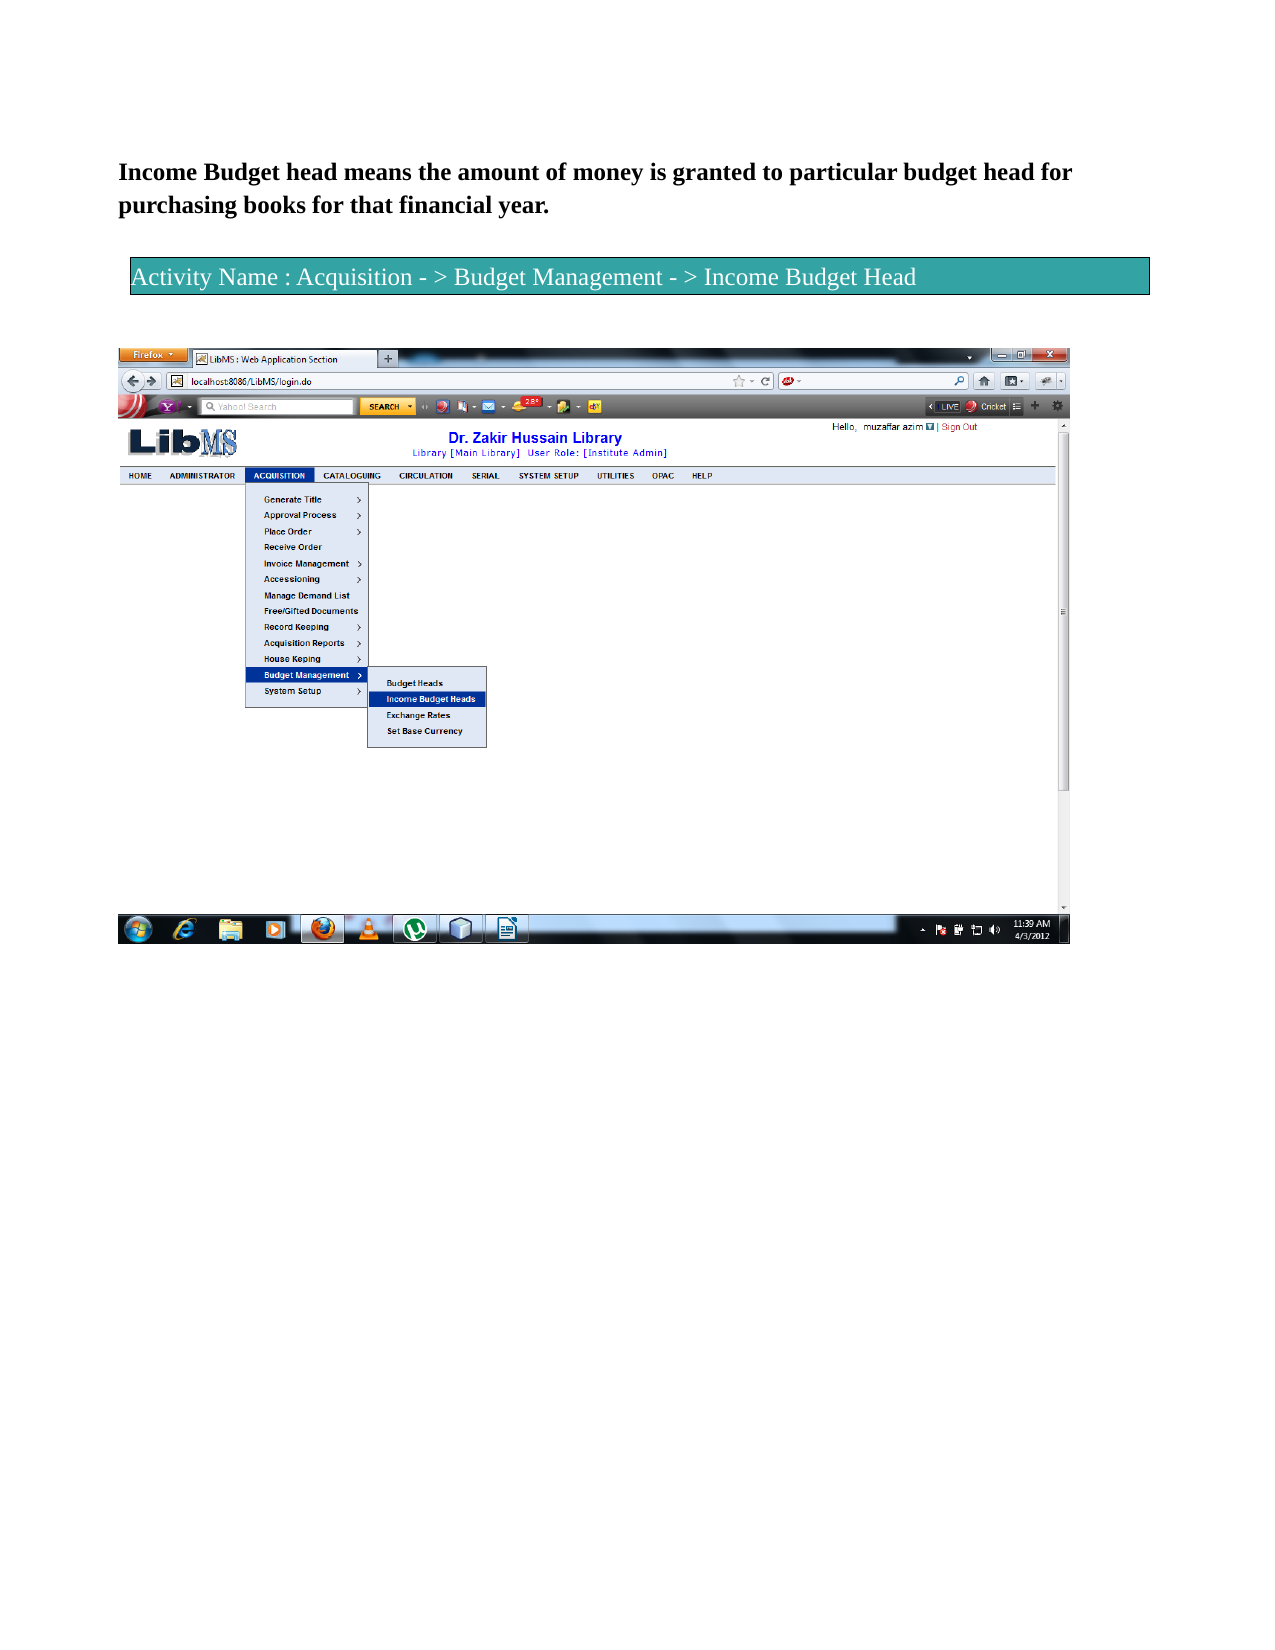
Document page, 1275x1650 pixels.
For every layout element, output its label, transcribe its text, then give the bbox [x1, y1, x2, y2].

picture [118, 348, 1157, 1000]
text Income Budget head means the amount of money is granted to particular budget head for purchasing books for that financial year. [118, 157, 1157, 219]
